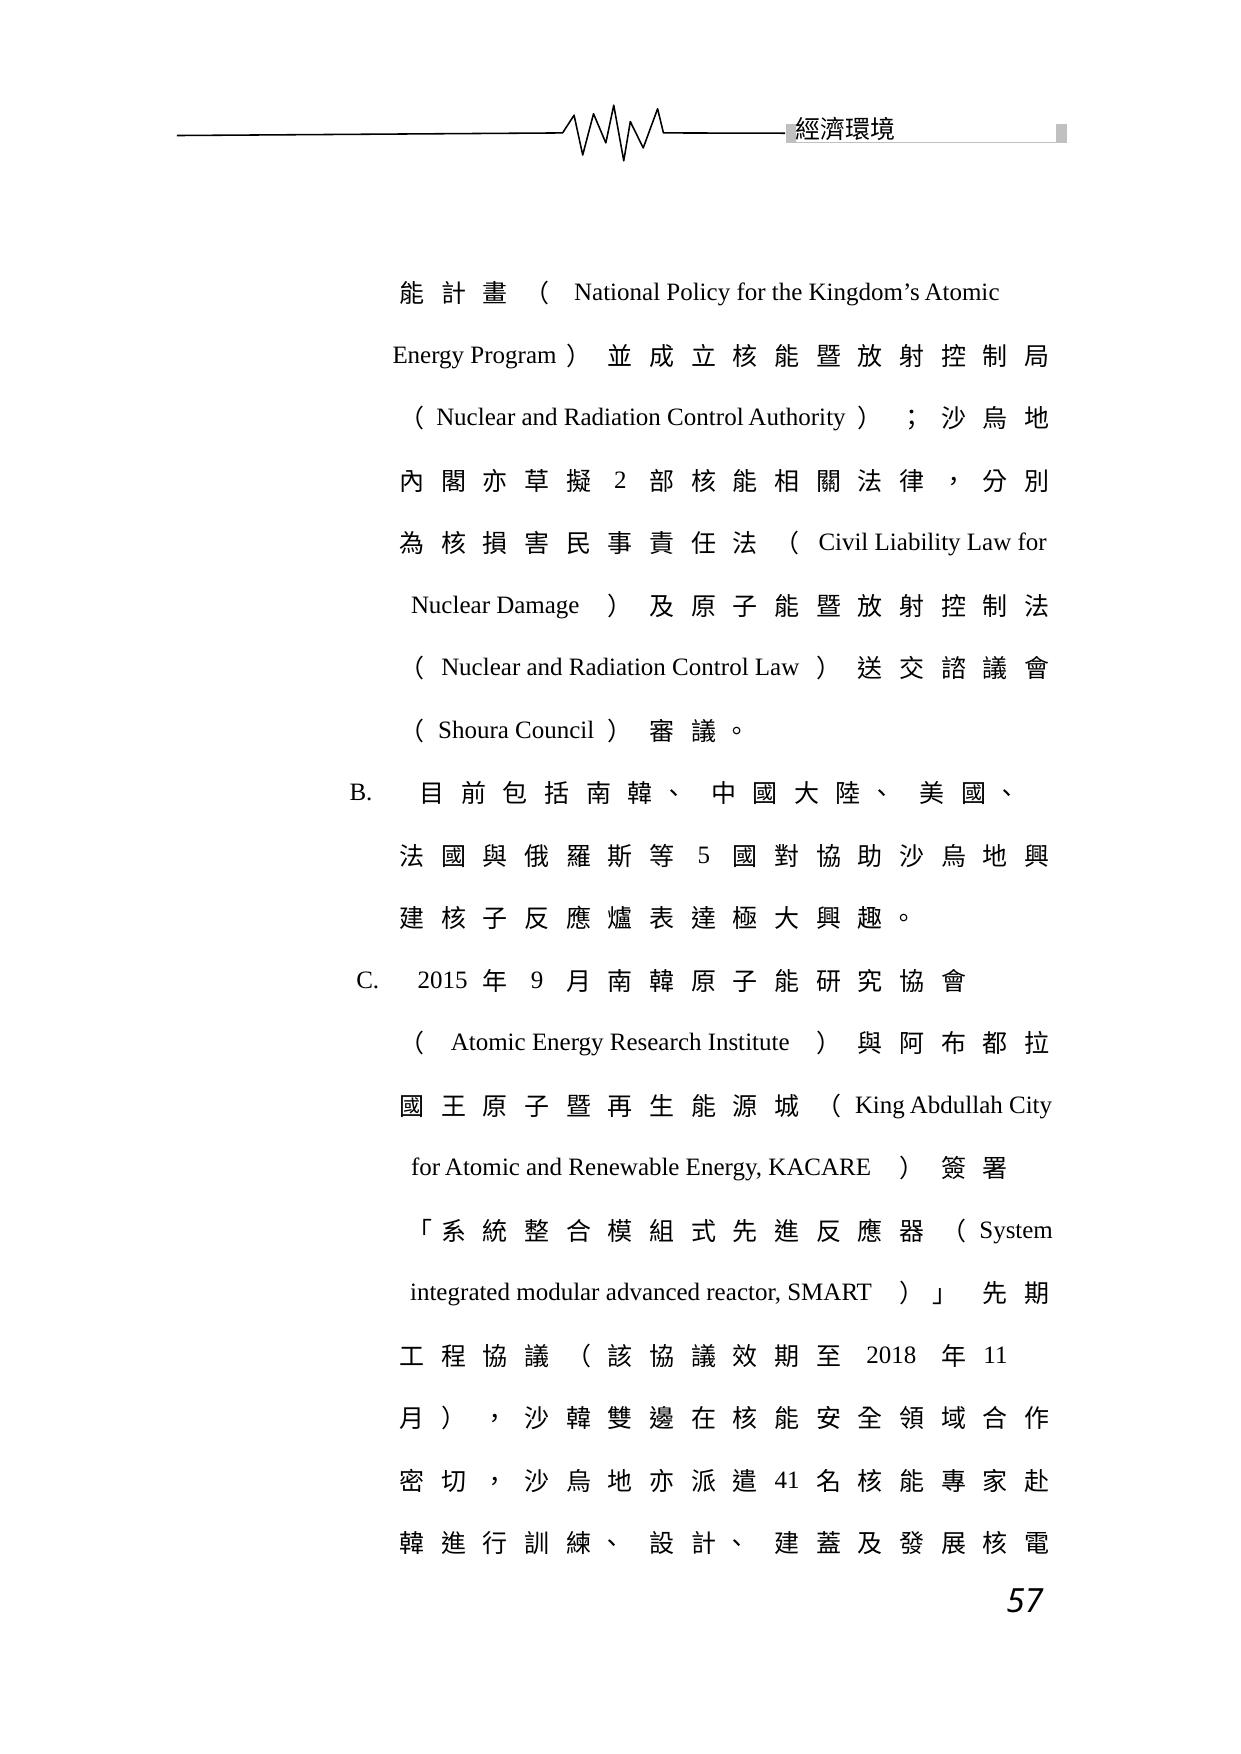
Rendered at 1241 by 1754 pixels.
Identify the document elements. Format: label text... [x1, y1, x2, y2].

text 能計畫（National Policy for the Kingdom’s Atomic Energy Program）並成立核能暨放射控制局（Nuclear and Radiation Control Authority）；沙烏地內閣亦草擬2部核能相關法律，分別為核損害民事責任法（Civil Liability Law for Nuclear Damage）及原子能暨放射控制法（Nuclear and Radiation Control Law）送交諮議會（Shoura Council）審議。 [330, 250, 1058, 750]
text B. 目前包括南韓、中國大陸、美國、法國與俄羅斯等5國對協助沙烏地興建核子反應爐表達極大興趣。 [330, 750, 1058, 938]
text C. 2015年9月南韓原子能研究協會（Atomic Energy Research Institute）與阿布都拉國王原子暨再生能源城（King Abdullah City for Atomic and Renewable Energy, KACARE）簽署「系統整合模組式先進反應器（System integrated modular advanced reactor, SMART）」先期工程協議（該協議效期至2018年11月），沙韓雙邊在核能安全領域合作密切，沙烏地亦派遣41名核能專家赴韓進行訓練、設計、建蓋及發展核電 [330, 938, 1058, 1563]
